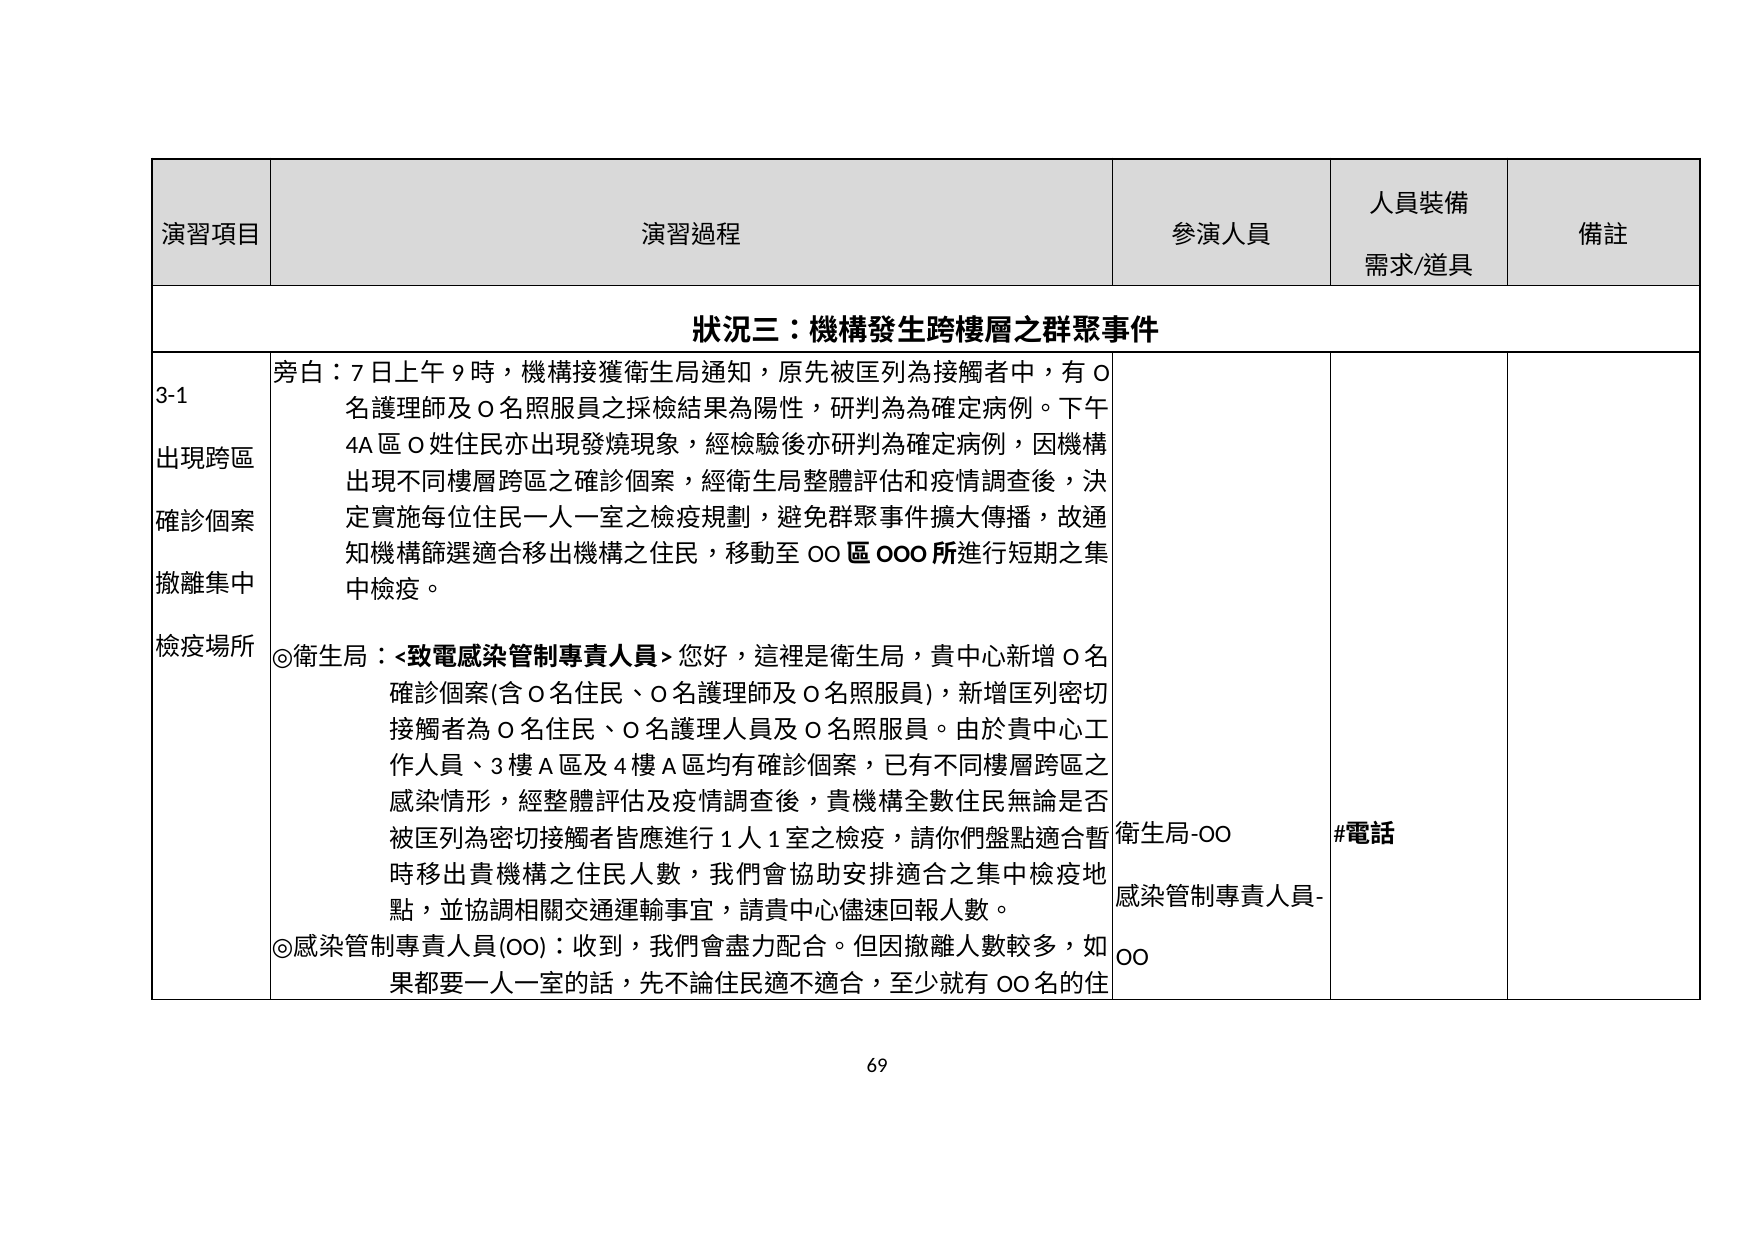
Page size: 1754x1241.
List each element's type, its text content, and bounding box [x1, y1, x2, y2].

table_cell #電話 [1331, 353, 1507, 999]
table_cell 狀況三：機構發生跨樓層之群聚事件 [153, 286, 1699, 351]
table_header 人員裝備 需求/道具 [1331, 160, 1507, 285]
table_cell 衛生局-OO 感染管制專責人員-OO [1113, 353, 1330, 999]
table_header 演習項目 [153, 160, 270, 285]
table_cell 3-1 出現跨區確診個案 撤離集中檢疫場所 [153, 353, 270, 999]
table_cell [1508, 353, 1699, 999]
table_header 演習過程 [271, 160, 1112, 285]
table_cell 旁白：7日上午9時，機構接獲衛生局通知，原先被匡列為接觸者中，有O名護理師及O名照服員之採檢結果為陽性，研判為為確定病例。下午4A區O姓住民亦出現發燒現象，經檢驗後亦研判為確定病例，因機構出現不同樓層跨區之確診個案，經衛生局整體評估和疫情調查後，決定實施每位住民一人一室之檢疫規劃，避免群聚事件擴大傳播，故通知機構篩選適合移出機構之住民，移動至OO區OOO所進行短期之集中檢疫。 ◎衛生局：<致電感染管制專責人員> 您好，這裡是衛生局，貴中心新增O名確診個案(含O名住民、O名護理師及O名照服員)，新增匡列密切接觸者為O名住民、O名護理人員及O名照服員。由於貴中心工作人員、3樓A區及4樓A區均有確診個案，已有不同樓層跨區之感染情形，經整體評估及疫情調查後，貴機構全數住民無論是否被匡列為密切接觸者皆應進行1人1室之檢疫，請你們盤點適合暫時移出貴機構之住民人數，我們會協助安排適合之集中檢疫地點，並協調相關交通運輸事宜，請貴中心儘速回報人數。 ◎感染管制專責人員(OO)：收到，我們會盡力配合。但因撤離人數較多，如果都要一人一室的話，先不論住民適不適合，至少就有OO名的住 [271, 353, 1112, 999]
table_header 參演人員 [1113, 160, 1330, 285]
table_header 備註 [1508, 160, 1699, 285]
